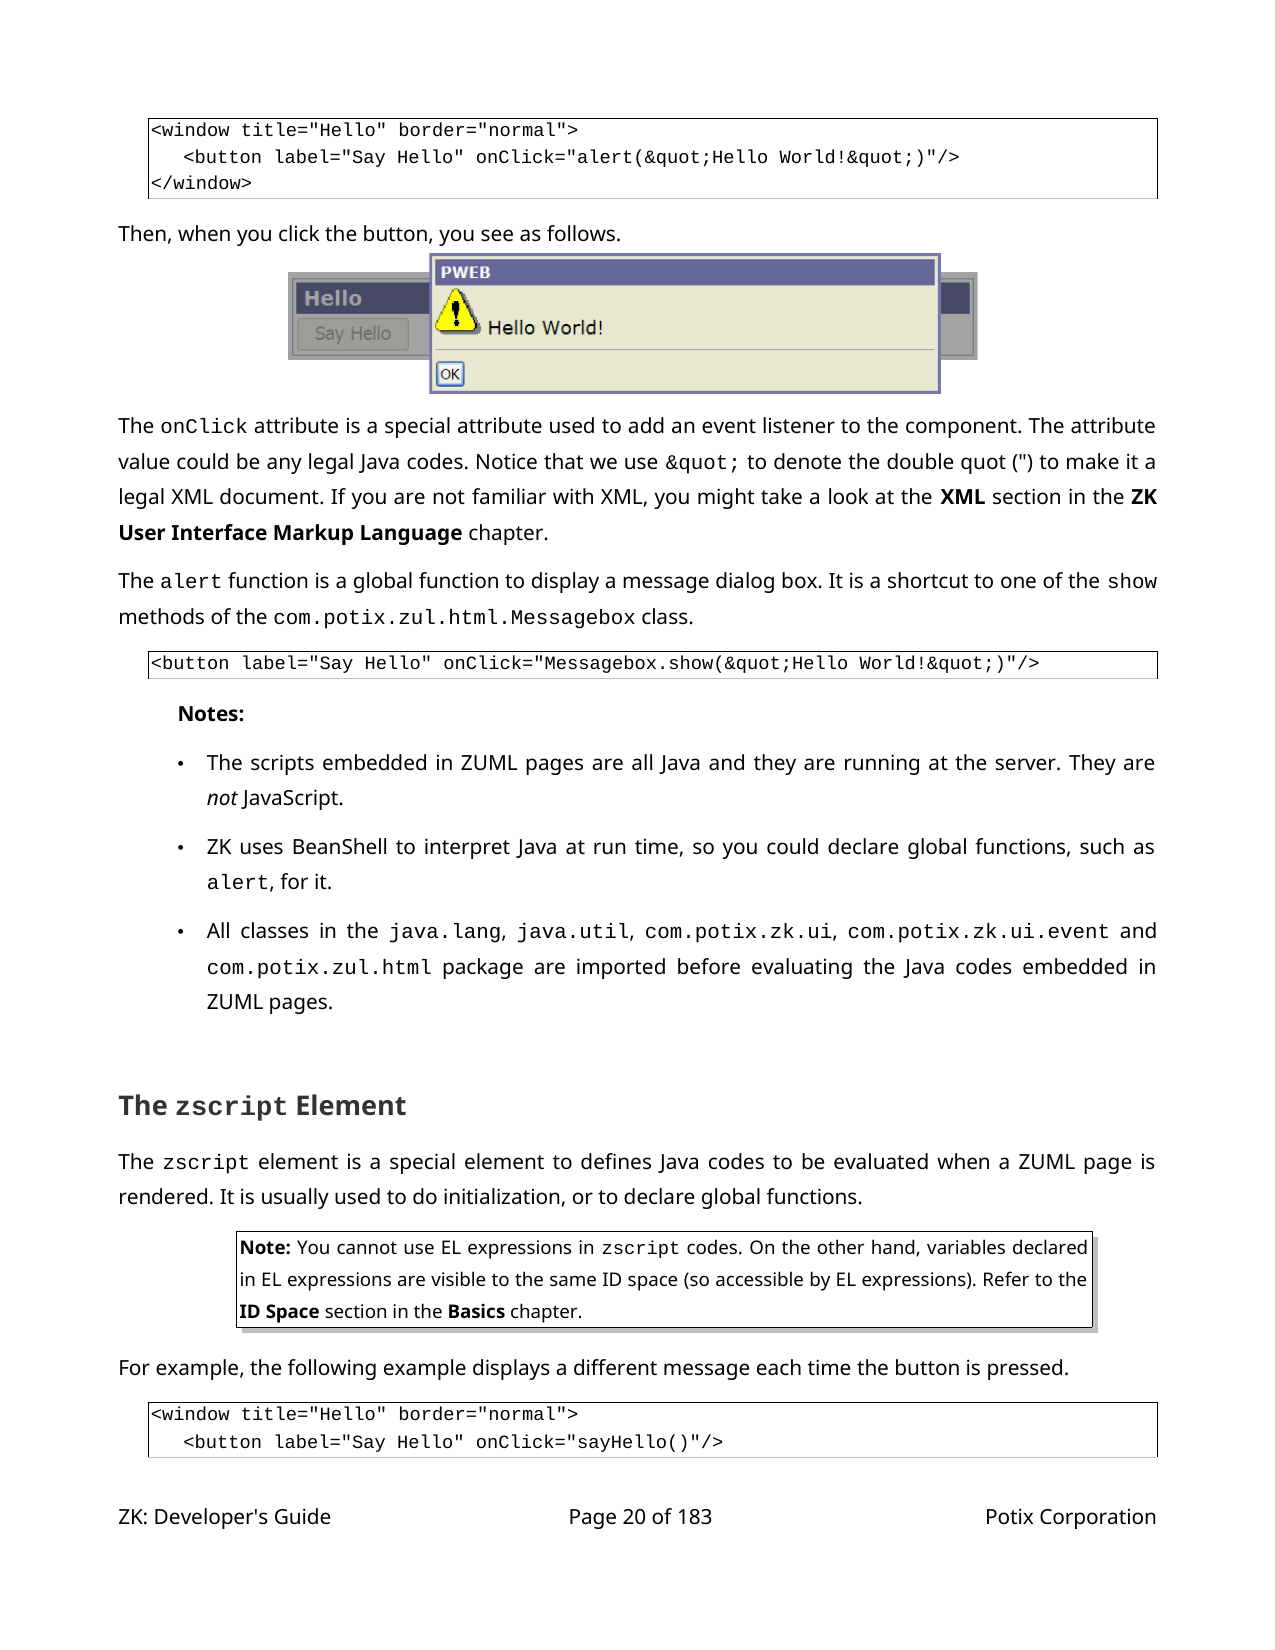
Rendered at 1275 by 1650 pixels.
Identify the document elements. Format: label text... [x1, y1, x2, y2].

text The alert function is a global function to display a message dialog box. It is a shortcut to one of the show methods of the com.potix.zul.html.Messagebox class. [118, 567, 1157, 631]
text <button label="Say Hello" onClick="sayHello()"/> [149, 1429, 1157, 1457]
subtitle The zscript Element [118, 1087, 1157, 1123]
list ZK uses BeanShell to interpret Java at run time, so you could declare global functions, such as alert, for it. [177, 832, 1157, 896]
text <window title="Hello" border="normal"> [149, 1403, 1157, 1427]
text For example, the following example displays a different message each time the button is pressed. [118, 1353, 1157, 1382]
text The onClick attribute is a special attribute used to add an event listener to the component. The attribute value could be any legal Java codes. Notice that we use &quot; to denote the double quot (") to make it a legal XML document. If you are not familiar with XML, you might take a look at the XML section in the ZK User Interface Markup Language chapter. [118, 394, 1157, 546]
text Then, when you click the button, you see as follows. [118, 219, 1157, 247]
list The scripts embedded in ZUML pages are all Java and they are running at the server. They are not JavaScript. [177, 748, 1157, 811]
list All classes in the java.lang, java.util, com.potix.zk.ui, com.potix.zk.ui.event and com.potix.zul.html package are imported before evaluating the Java codes embedded in ZUML pages. [177, 916, 1157, 1016]
text <button label="Say Hello" onClick="Messagebox.show(&quot;Hello World!&quot;)"/> [149, 652, 1157, 678]
text The zscript element is a special element to defines Java codes to be evaluated when a ZUML page is rendered. It is usually used to do initialization, or to declare global functions. [118, 1147, 1157, 1211]
text <window title="Hello" border="normal"> <button label="Say Hello" onClick="alert(&quot;Hello World!&quot;)"/> </window> [149, 119, 1157, 198]
picture [288, 253, 978, 394]
text Notes: [177, 699, 1157, 727]
text Note: You cannot use EL expressions in zscript codes. On the other hand, variables declared in EL expressions are visible to the same ID space (so accessible by EL expressions). Refer to the ID Space section in the Basics chapter. [237, 1232, 1092, 1327]
